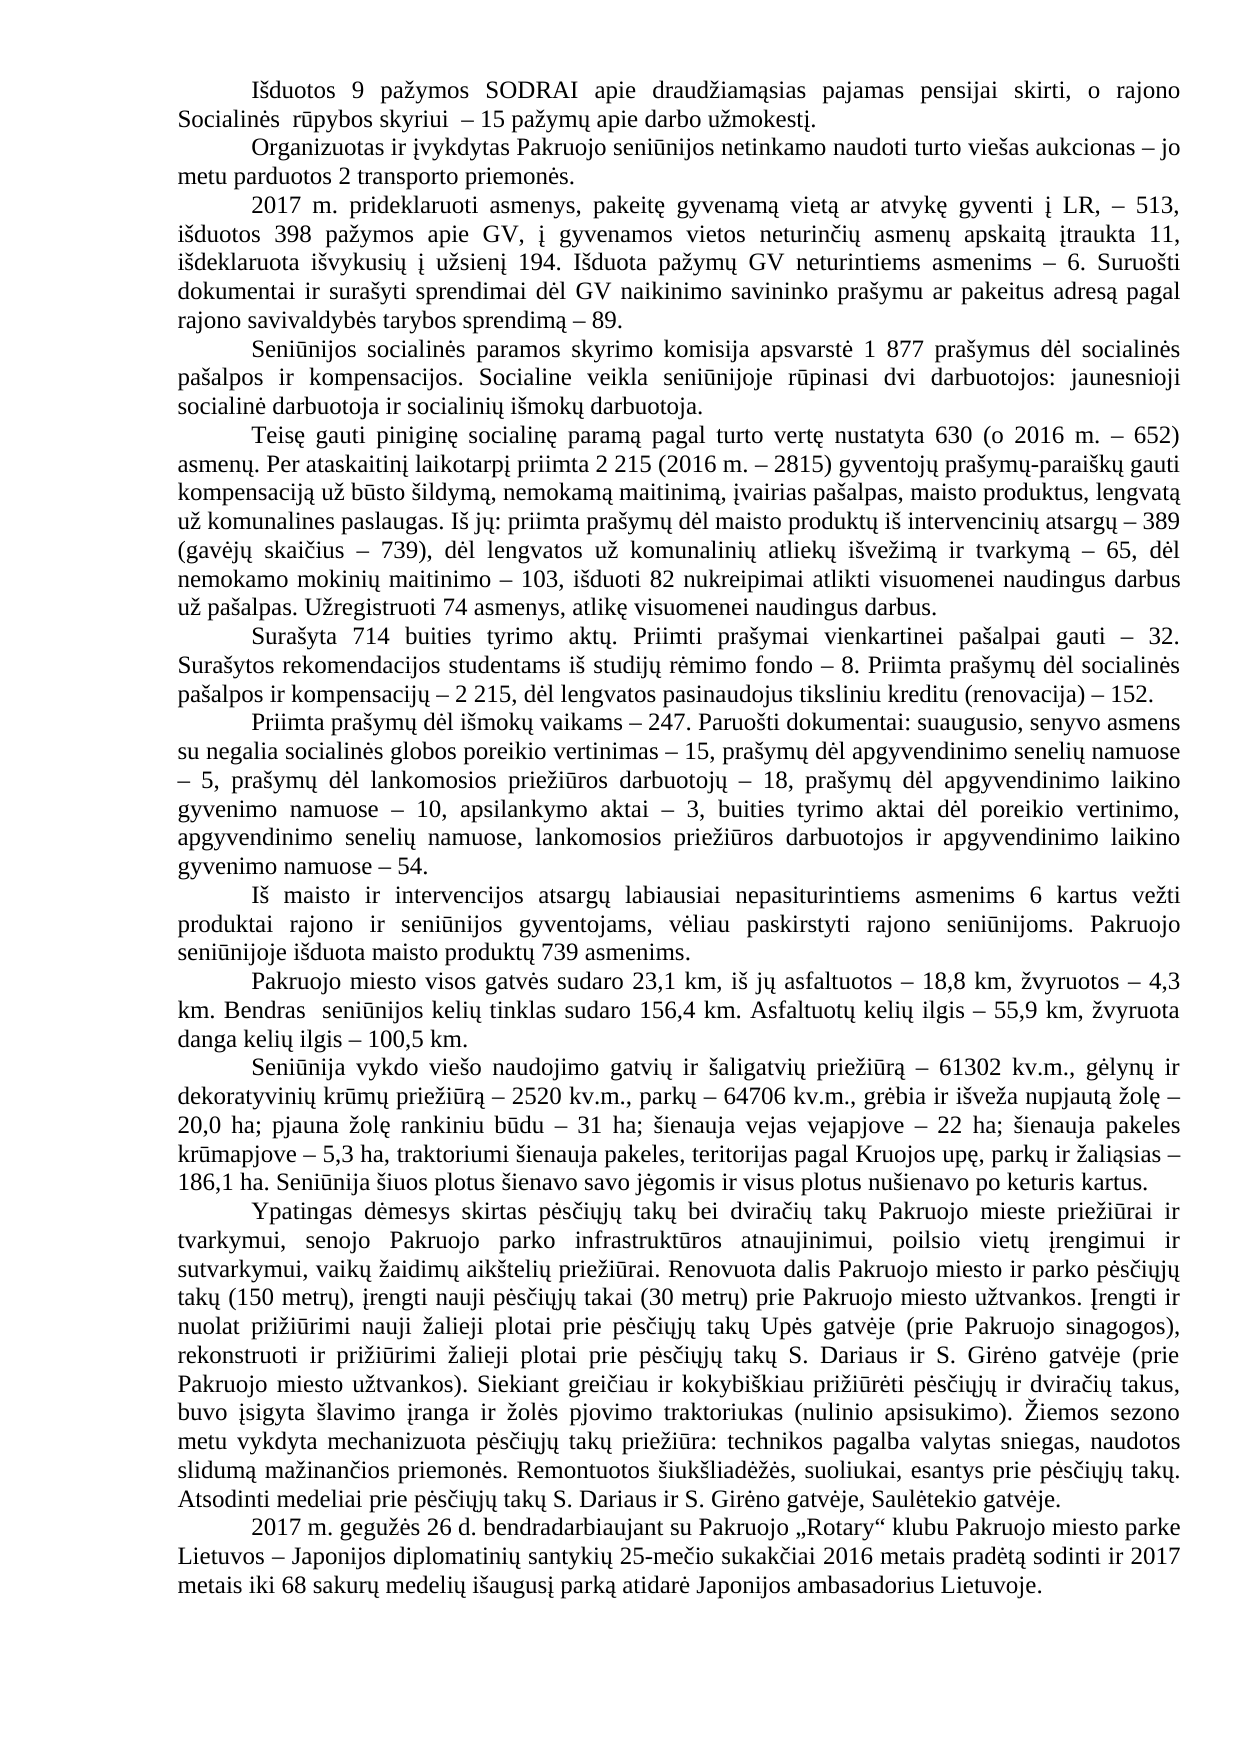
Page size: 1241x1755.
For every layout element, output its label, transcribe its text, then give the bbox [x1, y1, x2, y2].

text Pakruojo miesto visos gatvės sudaro 23,1 km, iš jų asfaltuotos – 18,8 km, žvyruotos – 4,3 km. Bendras seniūnijos kelių tinklas sudaro 156,4 km. Asfaltuotų kelių ilgis – 55,9 km, žvyruota danga kelių ilgis – 100,5 km. [177, 966, 1181, 1052]
text Seniūnija vykdo viešo naudojimo gatvių ir šaligatvių priežiūrą – 61302 kv.m., gėlynų ir dekoratyvinių krūmų priežiūrą – 2520 kv.m., parkų – 64706 kv.m., grėbia ir išveža nupjautą žolę – 20,0 ha; pjauna žolę rankiniu būdu – 31 ha; šienauja vejas vejapjove – 22 ha; šienauja pakeles krūmapjove – 5,3 ha, traktoriumi šienauja pakeles, teritorijas pagal Kruojos upę, parkų ir žaliąsias – 186,1 ha. Seniūnija šiuos plotus šienavo savo jėgomis ir visus plotus nušienavo po keturis kartus. [177, 1052, 1181, 1196]
text Surašyta 714 buities tyrimo aktų. Priimti prašymai vienkartinei pašalpai gauti – 32. Surašytos rekomendacijos studentams iš studijų rėmimo fondo – 8. Priimta prašymų dėl socialinės pašalpos ir kompensacijų – 2 215, dėl lengvatos pasinaudojus tiksliniu kreditu (renovacija) – 152. [177, 621, 1181, 707]
text Organizuotas ir įvykdytas Pakruojo seniūnijos netinkamo naudoti turto viešas aukcionas – jo metu parduotos 2 transporto priemonės. [177, 132, 1181, 190]
text Išduotos 9 pažymos SODRAI apie draudžiamąsias pajamas pensijai skirti, o rajono Socialinės rūpybos skyriui – 15 pažymų apie darbo užmokestį. [177, 75, 1181, 132]
text Teisę gauti piniginę socialinę paramą pagal turto vertę nustatyta 630 (o 2016 m. – 652) asmenų. Per ataskaitinį laikotarpį priimta 2 215 (2016 m. – 2815) gyventojų prašymų-paraiškų gauti kompensaciją už būsto šildymą, nemokamą maitinimą, įvairias pašalpas, maisto produktus, lengvatą už komunalines paslaugas. Iš jų: priimta prašymų dėl maisto produktų iš intervencinių atsargų – 389 (gavėjų skaičius – 739), dėl lengvatos už komunalinių atliekų išvežimą ir tvarkymą – 65, dėl nemokamo mokinių maitinimo – 103, išduoti 82 nukreipimai atlikti visuomenei naudingus darbus už pašalpas. Užregistruoti 74 asmenys, atlikę visuomenei naudingus darbus. [177, 420, 1181, 621]
text Iš maisto ir intervencijos atsargų labiausiai nepasiturintiems asmenims 6 kartus vežti produktai rajono ir seniūnijos gyventojams, vėliau paskirstyti rajono seniūnijoms. Pakruojo seniūnijoje išduota maisto produktų 739 asmenims. [177, 880, 1181, 966]
text Seniūnijos socialinės paramos skyrimo komisija apsvarstė 1 877 prašymus dėl socialinės pašalpos ir kompensacijos. Socialine veikla seniūnijoje rūpinasi dvi darbuotojos: jaunesnioji socialinė darbuotoja ir socialinių išmokų darbuotoja. [177, 334, 1181, 420]
text 2017 m. gegužės 26 d. bendradarbiaujant su Pakruojo „Rotary“ klubu Pakruojo miesto parke Lietuvos – Japonijos diplomatinių santykių 25-mečio sukakčiai 2016 metais pradėtą sodinti ir 2017 metais iki 68 sakurų medelių išaugusį parką atidarė Japonijos ambasadorius Lietuvoje. [177, 1512, 1181, 1599]
text 2017 m. prideklaruoti asmenys, pakeitę gyvenamą vietą ar atvykę gyventi į LR, – 513, išduotos 398 pažymos apie GV, į gyvenamos vietos neturinčių asmenų apskaitą įtraukta 11, išdeklaruota išvykusių į užsienį 194. Išduota pažymų GV neturintiems asmenims – 6. Suruošti dokumentai ir surašyti sprendimai dėl GV naikinimo savininko prašymu ar pakeitus adresą pagal rajono savivaldybės tarybos sprendimą – 89. [177, 190, 1181, 334]
text Ypatingas dėmesys skirtas pėsčiųjų takų bei dviračių takų Pakruojo mieste priežiūrai ir tvarkymui, senojo Pakruojo parko infrastruktūros atnaujinimui, poilsio vietų įrengimui ir sutvarkymui, vaikų žaidimų aikštelių priežiūrai. Renovuota dalis Pakruojo miesto ir parko pėsčiųjų takų (150 metrų), įrengti nauji pėsčiųjų takai (30 metrų) prie Pakruojo miesto užtvankos. Įrengti ir nuolat prižiūrimi nauji žalieji plotai prie pėsčiųjų takų Upės gatvėje (prie Pakruojo sinagogos), rekonstruoti ir prižiūrimi žalieji plotai prie pėsčiųjų takų S. Dariaus ir S. Girėno gatvėje (prie Pakruojo miesto užtvankos). Siekiant greičiau ir kokybiškiau prižiūrėti pėsčiųjų ir dviračių takus, buvo įsigyta šlavimo įranga ir žolės pjovimo traktoriukas (nulinio apsisukimo). Žiemos sezono metu vykdyta mechanizuota pėsčiųjų takų priežiūra: technikos pagalba valytas sniegas, naudotos slidumą mažinančios priemonės. Remontuotos šiukšliadėžės, suoliukai, esantys prie pėsčiųjų takų. Atsodinti medeliai prie pėsčiųjų takų S. Dariaus ir S. Girėno gatvėje, Saulėtekio gatvėje. [177, 1196, 1181, 1512]
text Priimta prašymų dėl išmokų vaikams – 247. Paruošti dokumentai: suaugusio, senyvo asmens su negalia socialinės globos poreikio vertinimas – 15, prašymų dėl apgyvendinimo senelių namuose – 5, prašymų dėl lankomosios priežiūros darbuotojų – 18, prašymų dėl apgyvendinimo laikino gyvenimo namuose – 10, apsilankymo aktai – 3, buities tyrimo aktai dėl poreikio vertinimo, apgyvendinimo senelių namuose, lankomosios priežiūros darbuotojos ir apgyvendinimo laikino gyvenimo namuose – 54. [177, 707, 1181, 880]
